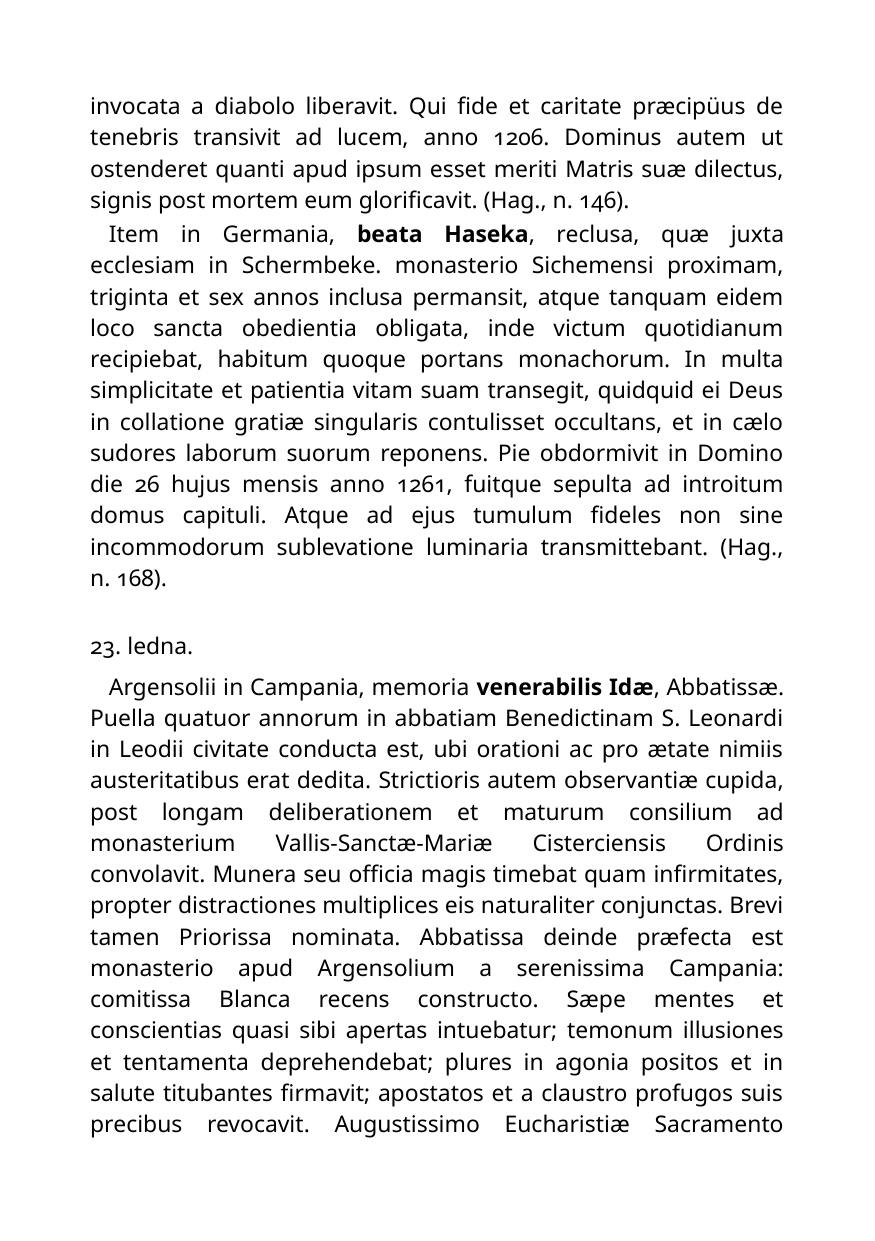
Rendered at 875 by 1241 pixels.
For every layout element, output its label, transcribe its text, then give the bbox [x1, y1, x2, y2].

text 23. ledna. [90, 630, 784, 662]
text Item in Germania, beata Haseka, reclusa, quæ juxta ecclesiam in Schermbeke. monasterio Sichemensi proximam, triginta et sex annos inclusa permansit, atque tanquam eidem loco sancta obedientia obligata, inde victum quotidianum recipiebat, habitum quoque portans monachorum. In multa simplicitate et patientia vitam suam transegit, quidquid ei Deus in collatione gratiæ singularis contulisset occultans, et in cælo sudores laborum suorum reponens. Pie obdormivit in Domino die 26 hujus mensis anno 1261, fuitque sepulta ad introitum domus capituli. Atque ad ejus tumulum fideles non sine incommodorum sublevatione luminaria transmittebant. (Hag., n. 168). [90, 218, 784, 593]
text Argensolii in Campania, memoria venerabilis Idæ, Abbatissæ. Puella quatuor annorum in abbatiam Benedictinam S. Leonardi in Leodii civitate conducta est, ubi orationi ac pro ætate nimiis austeritatibus erat dedita. Strictioris autem observantiæ cupida, post longam deliberationem et maturum consilium ad monasterium Vallis-Sanctæ-Mariæ Cisterciensis Ordinis convolavit. Munera seu officia magis timebat quam infirmitates, propter distractiones multiplices eis naturaliter conjunctas. Brevi tamen Priorissa nominata. Abbatissa deinde præfecta est monasterio apud Argensolium a serenissima Campania: comitissa Blanca recens constructo. Sæpe mentes et conscientias quasi sibi apertas intuebatur; temonum illusiones et tentamenta deprehendebat; plures in agonia positos et in salute titubantes firmavit; apostatos et a claustro profugos suis precibus revocavit. Augustissimo Eucharistiæ Sacramento [90, 671, 784, 1139]
text invocata a diabolo liberavit. Qui fide et caritate præcipüus de tenebris transivit ad lucem, anno 1206. Dominus autem ut ostenderet quanti apud ipsum esset meriti Matris suæ dilectus, signis post mortem eum glorificavit. (Hag., n. 146). [90, 90, 784, 215]
